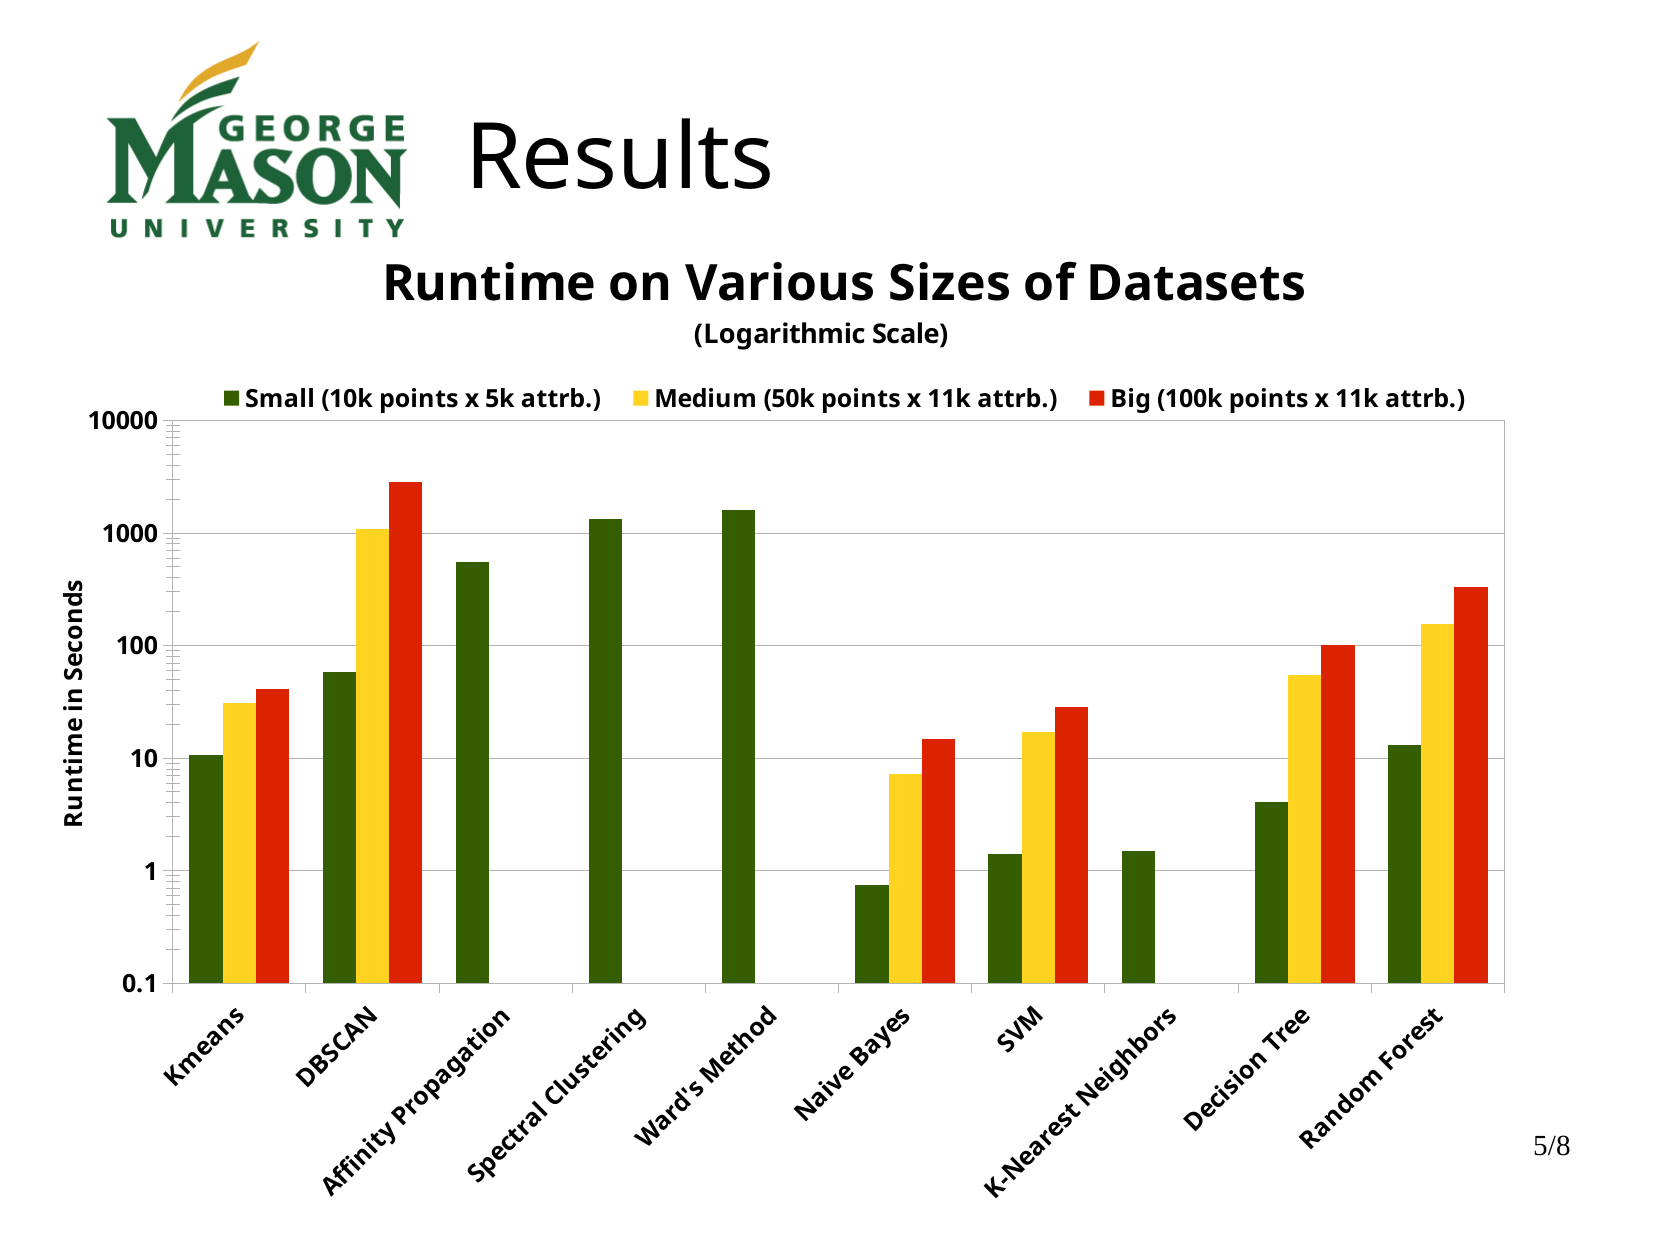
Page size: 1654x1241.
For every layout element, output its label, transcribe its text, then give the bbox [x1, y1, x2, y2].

picture [88, 33, 424, 210]
chart [45, 210, 1576, 1216]
title Results [465, 49, 1571, 210]
